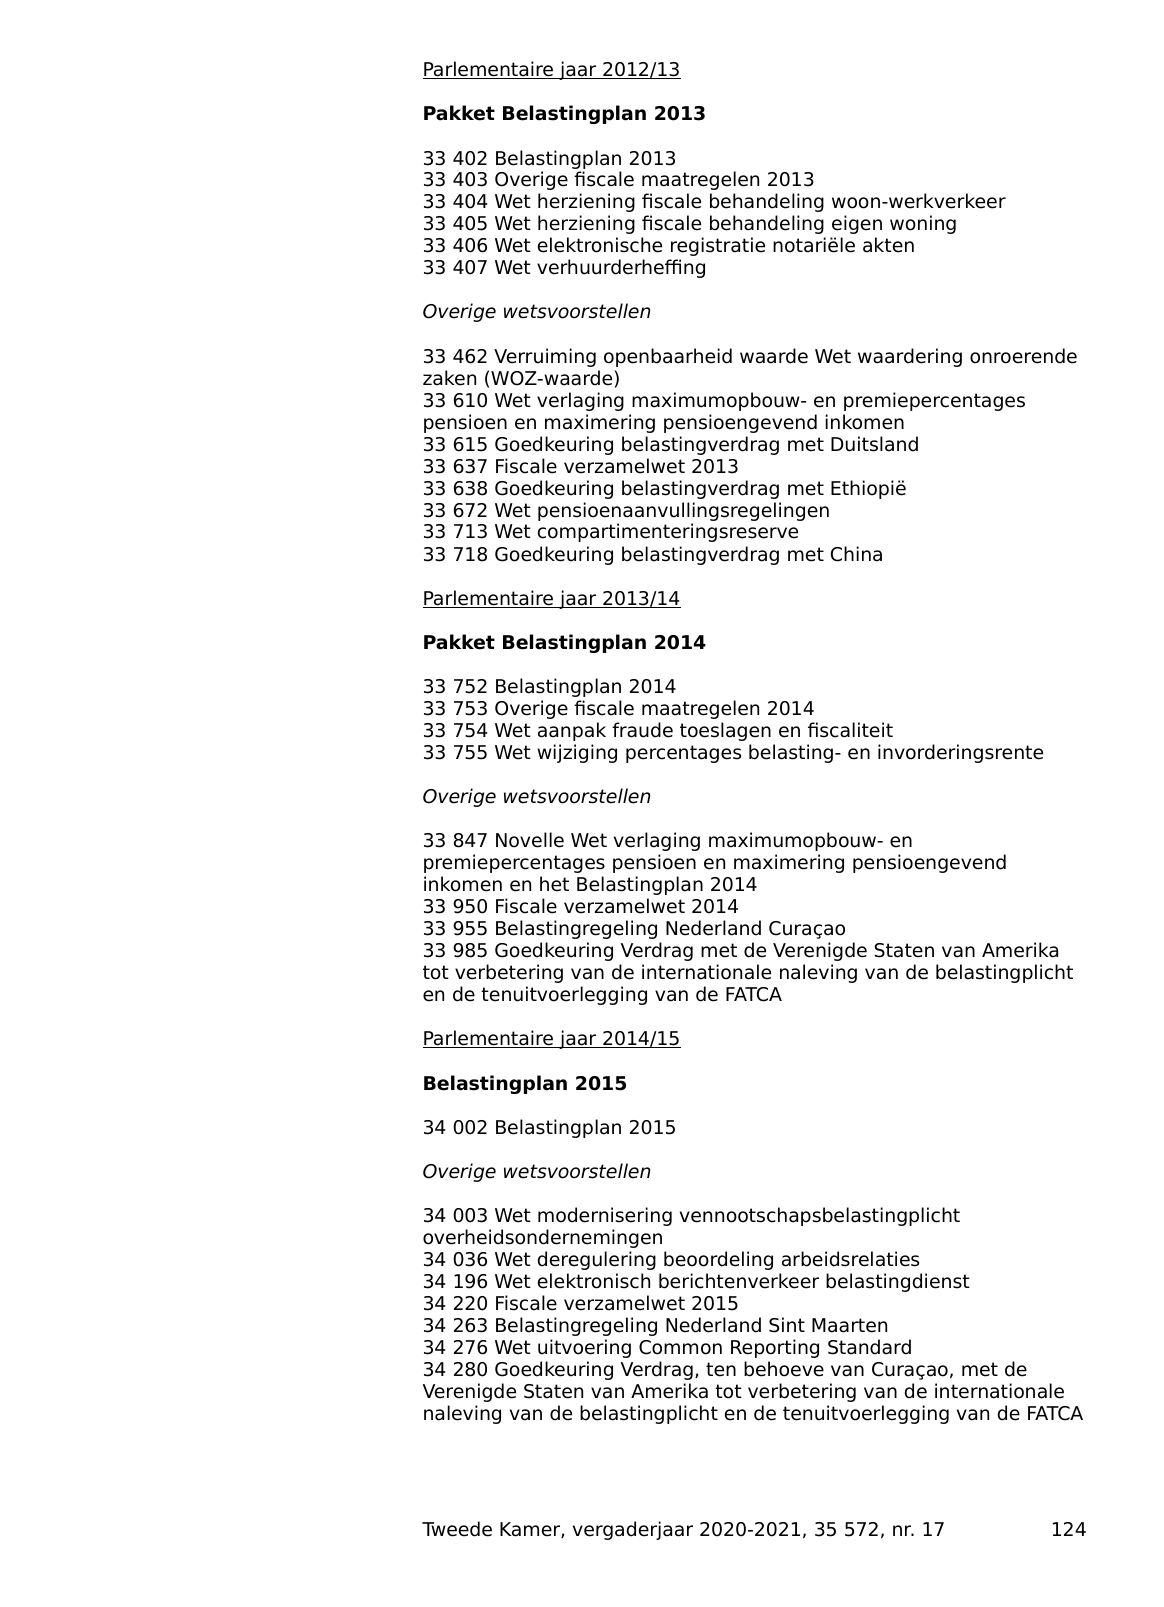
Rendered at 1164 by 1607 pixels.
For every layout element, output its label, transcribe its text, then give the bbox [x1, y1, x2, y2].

text 33 955 Belastingregeling Nederland Curaçao [422, 918, 1087, 940]
text 33 403 Overige fiscale maatregelen 2013 [422, 169, 1087, 191]
text 33 404 Wet herziening fiscale behandeling woon-werkverkeer [422, 191, 1087, 213]
text 34 002 Belastingplan 2015 [422, 1117, 1087, 1138]
text 33 462 Verruiming openbaarheid waarde Wet waardering onroerende zaken (WOZ-waarde) [422, 346, 1087, 389]
text 34 036 Wet deregulering beoordeling arbeidsrelaties [422, 1249, 1087, 1271]
text 33 402 Belastingplan 2013 [422, 147, 1087, 169]
subtitle Overige wetsvoorstellen [422, 301, 1087, 323]
text 33 610 Wet verlaging maximumopbouw- en premiepercentages pensioen en maximering pensioengevend inkomen [422, 389, 1087, 433]
subtitle Parlementaire jaar 2012/13 [422, 59, 1087, 81]
text 33 718 Goedkeuring belastingverdrag met China [422, 543, 1087, 565]
text 33 405 Wet herziening fiscale behandeling eigen woning [422, 213, 1087, 235]
subtitle Pakket Belastingplan 2013 [422, 103, 1087, 125]
text 33 407 Wet verhuurderheffing [422, 257, 1087, 279]
text 34 263 Belastingregeling Nederland Sint Maarten [422, 1315, 1087, 1337]
text 33 406 Wet elektronische registratie notariële akten [422, 235, 1087, 257]
subtitle Pakket Belastingplan 2014 [422, 632, 1087, 654]
text 33 753 Overige fiscale maatregelen 2014 [422, 698, 1087, 720]
subtitle Overige wetsvoorstellen [422, 1161, 1087, 1183]
text 33 847 Novelle Wet verlaging maximumopbouw- en premiepercentages pensioen en maximering pensioengevend inkomen en het Belastingplan 2014 [422, 830, 1087, 896]
subtitle Parlementaire jaar 2013/14 [422, 588, 1087, 609]
subtitle Overige wetsvoorstellen [422, 786, 1087, 808]
text 34 280 Goedkeuring Verdrag, ten behoeve van Curaçao, met de Verenigde Staten van Amerika tot verbetering van de internationale naleving van de belastingplicht en de tenuitvoerlegging van de FATCA [422, 1359, 1087, 1425]
subtitle Parlementaire jaar 2014/15 [422, 1028, 1087, 1050]
text 33 615 Goedkeuring belastingverdrag met Duitsland [422, 433, 1087, 456]
text 34 003 Wet modernisering vennootschapsbelastingplicht overheidsondernemingen [422, 1205, 1087, 1249]
text 33 985 Goedkeuring Verdrag met de Verenigde Staten van Amerika tot verbetering van de internationale naleving van de belastingplicht en de tenuitvoerlegging van de FATCA [422, 940, 1087, 1006]
text 33 672 Wet pensioenaanvullingsregelingen [422, 499, 1087, 521]
subtitle Belastingplan 2015 [422, 1072, 1087, 1094]
text 33 637 Fiscale verzamelwet 2013 [422, 456, 1087, 477]
text 33 950 Fiscale verzamelwet 2014 [422, 896, 1087, 918]
text 33 755 Wet wijziging percentages belasting- en invorderingsrente [422, 742, 1087, 764]
text 34 196 Wet elektronisch berichtenverkeer belastingdienst [422, 1271, 1087, 1293]
text 33 752 Belastingplan 2014 [422, 676, 1087, 698]
text 33 638 Goedkeuring belastingverdrag met Ethiopië [422, 477, 1087, 499]
text 34 220 Fiscale verzamelwet 2015 [422, 1293, 1087, 1315]
text 33 713 Wet compartimenteringsreserve [422, 521, 1087, 543]
text 34 276 Wet uitvoering Common Reporting Standard [422, 1337, 1087, 1359]
text 33 754 Wet aanpak fraude toeslagen en fiscaliteit [422, 720, 1087, 742]
